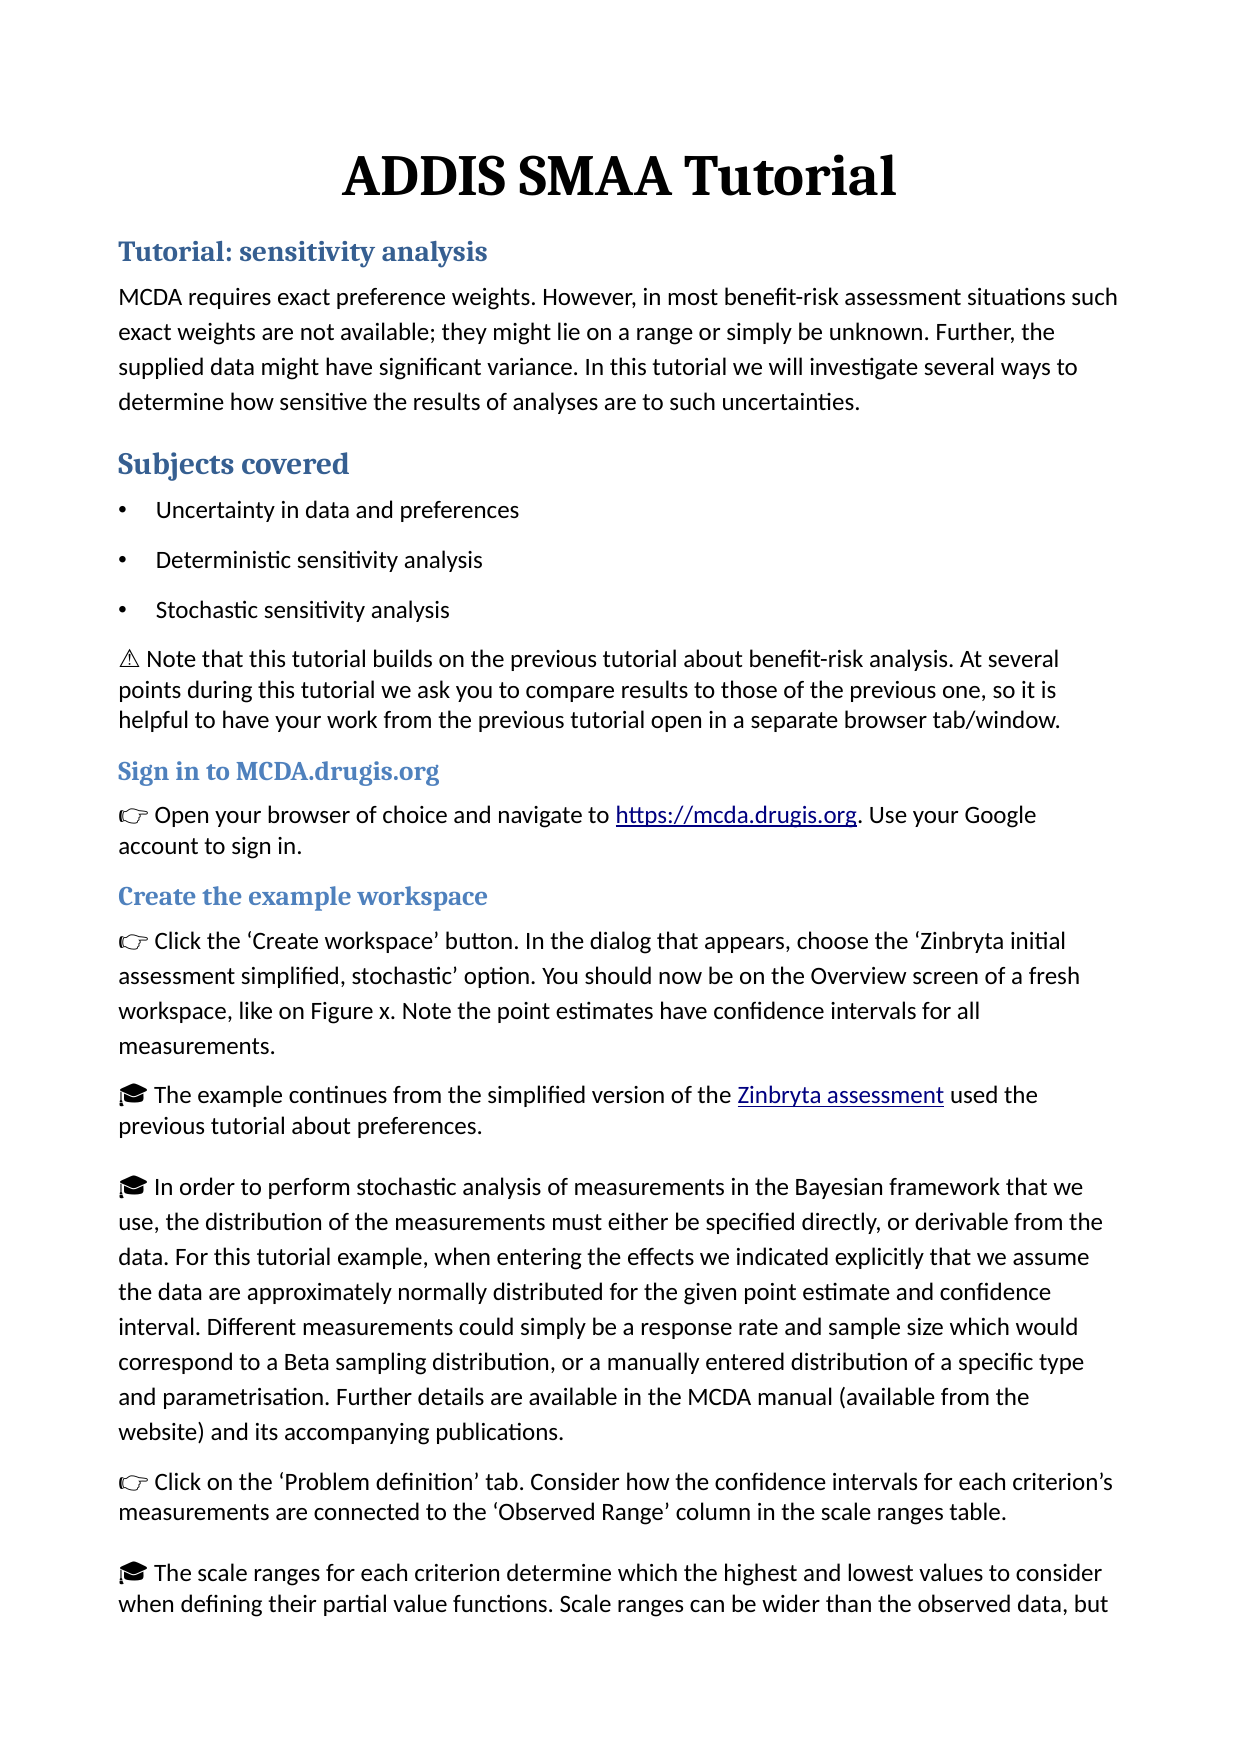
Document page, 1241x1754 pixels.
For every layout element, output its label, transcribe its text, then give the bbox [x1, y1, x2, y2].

text 👉 Click on the ‘Problem definition’ tab. Consider how the confidence intervals for each criterion’s measurements are connected to the ‘Observed Range’ column in the scale ranges table. [118, 1466, 1122, 1527]
text 👉 Click the ‘Create workspace’ button. In the dialog that appears, choose the ‘Zinbryta initial assessment simplified, stochastic’ option. You should now be on the Overview screen of a fresh workspace, like on Figure x. Note the point estimates have confidence intervals for all measurements. [118, 925, 1122, 1061]
list Stochastic sensitivity analysis [118, 594, 1122, 624]
text ⚠️ Note that this tutorial builds on the previous tutorial about benefit-risk analysis. At several points during this tutorial we ask you to compare results to those of the previous one, so it is helpful to have your work from the previous tutorial open in a separate browser tab/window. [118, 643, 1122, 735]
subtitle Tutorial: sensitivity analysis [118, 235, 1122, 269]
text 🎓 In order to perform stochastic analysis of measurements in the Bayesian framework that we use, the distribution of the measurements must either be specified directly, or derivable from the data. For this tutorial example, when entering the effects we indicated explicitly that we assume the data are approximately normally distributed for the given point estimate and confidence interval. Different measurements could simply be a response rate and sample size which would correspond to a Beta sampling distribution, or a manually entered distribution of a specific type and parametrisation. Further details are available in the MCDA manual (available from the website) and its accompanying publications. [118, 1171, 1122, 1447]
list Uncertainty in data and preferences [118, 495, 1122, 525]
title ADDIS SMAA Tutorial [118, 143, 1122, 210]
text 🎓 The scale ranges for each criterion determine which the highest and lowest values to consider when defining their partial value functions. Scale ranges can be wider than the observed data, but [118, 1557, 1122, 1618]
subtitle Subjects covered [118, 446, 1122, 482]
text 👉 Open your browser of choice and navigate to https://mcda.drugis.org. Use your Google account to sign in. [118, 799, 1122, 861]
subtitle Create the example workspace [118, 881, 1122, 912]
subtitle Sign in to MCDA.drugis.org [118, 756, 1122, 787]
text MCDA requires exact preference weights. However, in most benefit-risk assessment situations such exact weights are not available; they might lie on a range or simply be unknown. Further, the supplied data might have significant variance. In this tutorial we will investigate several ways to determine how sensitive the results of analyses are to such uncertainties. [118, 281, 1122, 417]
list Deterministic sensitivity analysis [118, 544, 1122, 575]
text 🎓 The example continues from the simplified version of the Zinbryta assessment used the previous tutorial about preferences. [118, 1079, 1122, 1141]
